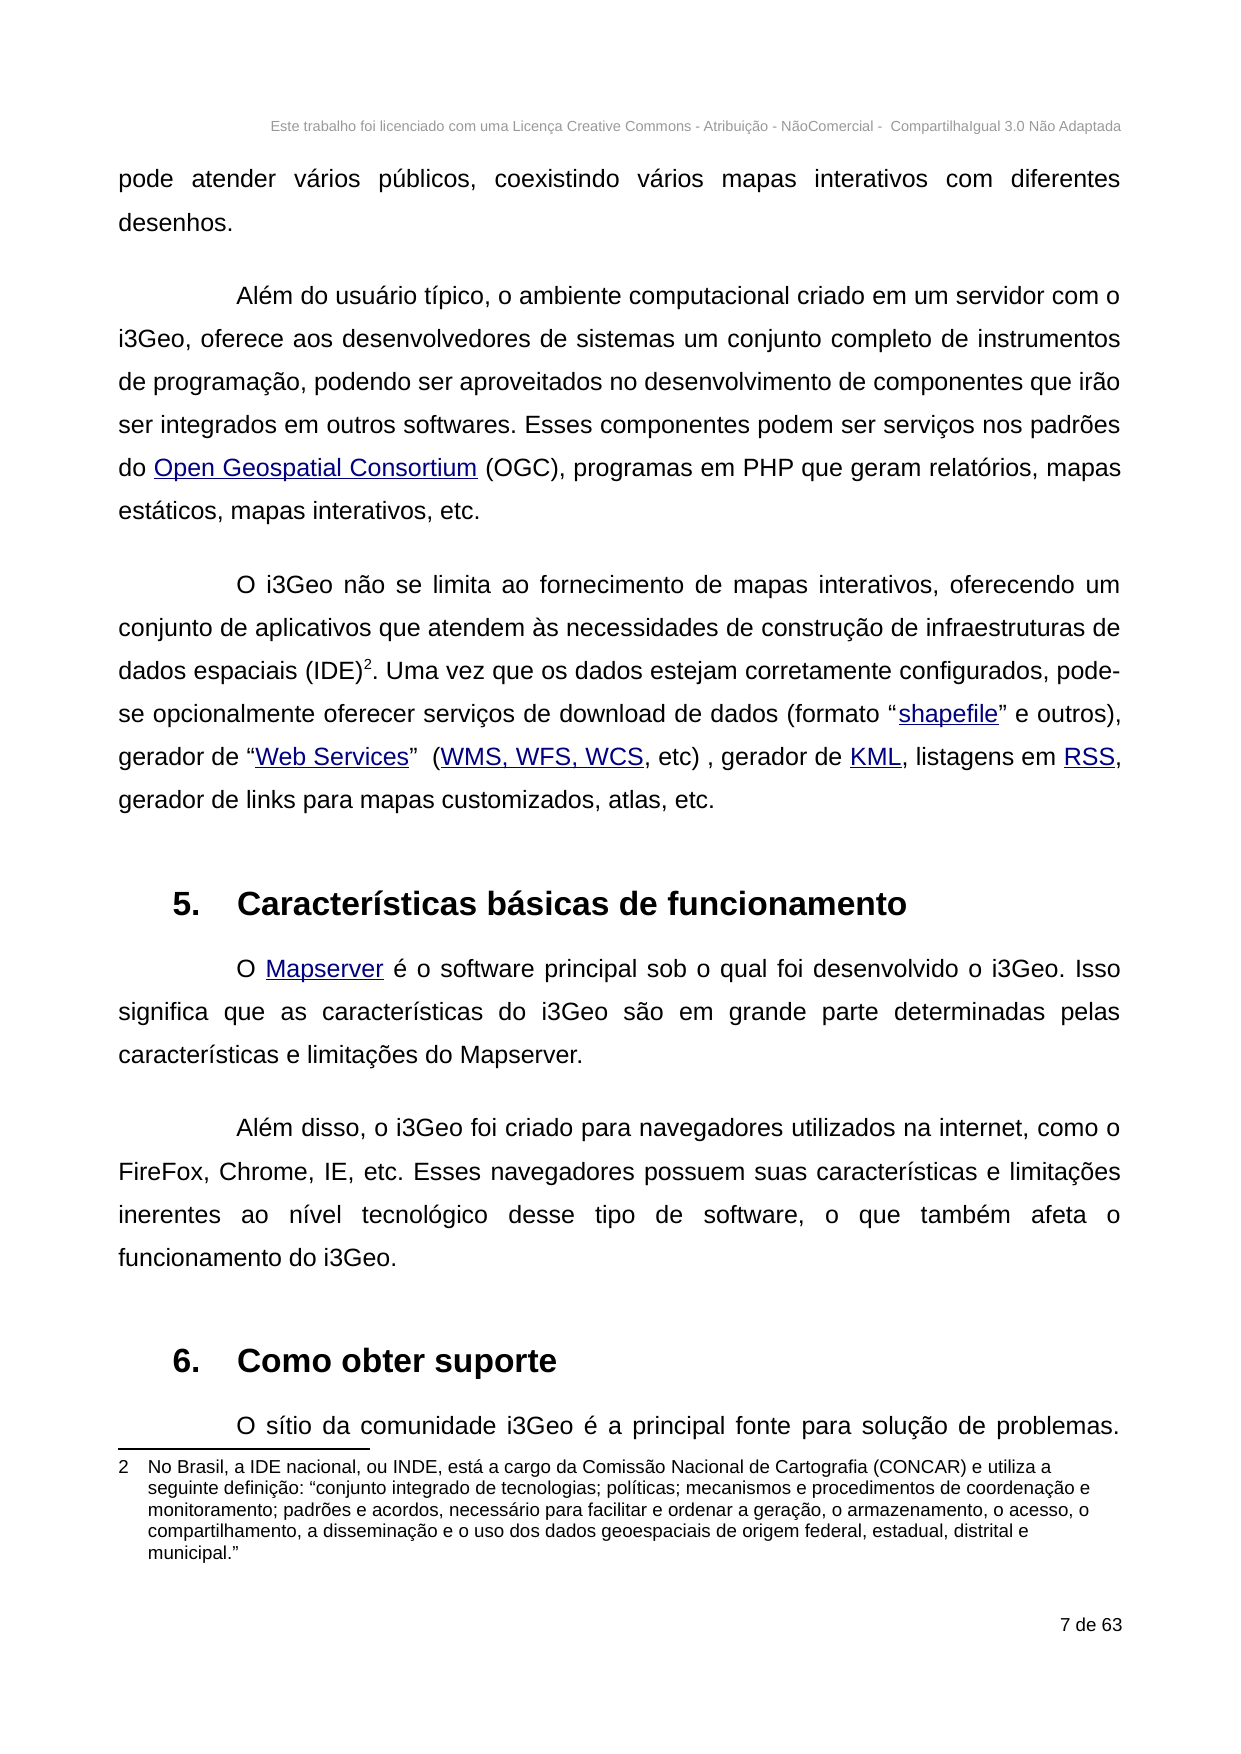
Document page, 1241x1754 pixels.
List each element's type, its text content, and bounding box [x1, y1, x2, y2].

text No Brasil, a IDE nacional, ou INDE, está a cargo da Comissão Nacional de Cartografia (CONCAR) e utiliza a seguinte definição: “conjunto integrado de tecnologias; políticas; mecanismos e procedimentos de coordenação e monitoramento; padrões e acordos, necessário para facilitar e ordenar a geração, o armazenamento, o acesso, o compartilhamento, a disseminação e o uso dos dados geoespaciais de origem federal, estadual, distrital e municipal.” [118, 1455, 1122, 1563]
subtitle Como obter suporte [163, 1341, 1077, 1379]
text pode atender vários públicos, coexistindo vários mapas interativos com diferentes desenhos. [118, 164, 1122, 236]
text Além disso, o i3Geo foi criado para navegadores utilizados na internet, como o FireFox, Chrome, IE, etc. Esses navegadores possuem suas características e limitações inerentes ao nível tecnológico desse tipo de software, o que também afeta o funcionamento do i3Geo. [118, 1113, 1122, 1271]
text O Mapserver é o software principal sob o qual foi desenvolvido o i3Geo. Isso significa que as características do i3Geo são em grande parte determinadas pelas características e limitações do Mapserver. [118, 954, 1122, 1069]
subtitle Características básicas de funcionamento [163, 883, 1077, 922]
text O sítio da comunidade i3Geo é a principal fonte para solução de problemas. [118, 1411, 1122, 1440]
text Além do usuário típico, o ambiente computacional criado em um servidor com o i3Geo, oferece aos desenvolvedores de sistemas um conjunto completo de instrumentos de programação, podendo ser aproveitados no desenvolvimento de componentes que irão ser integrados em outros softwares. Esses componentes podem ser serviços nos padrões do Open Geospatial Consortium (OGC), programas em PHP que geram relatórios, mapas estáticos, mapas interativos, etc. [118, 281, 1122, 525]
text O i3Geo não se limita ao fornecimento de mapas interativos, oferecendo um conjunto de aplicativos que atendem às necessidades de construção de infraestruturas de dados espaciais (IDE). Uma vez que os dados estejam corretamente configurados, pode-se opcionalmente oferecer serviços de download de dados (formato “shapefile” e outros), gerador de “Web Services” (WMS, WFS, WCS, etc) , gerador de KML, listagens em RSS, gerador de links para mapas customizados, atlas, etc. [118, 569, 1122, 814]
